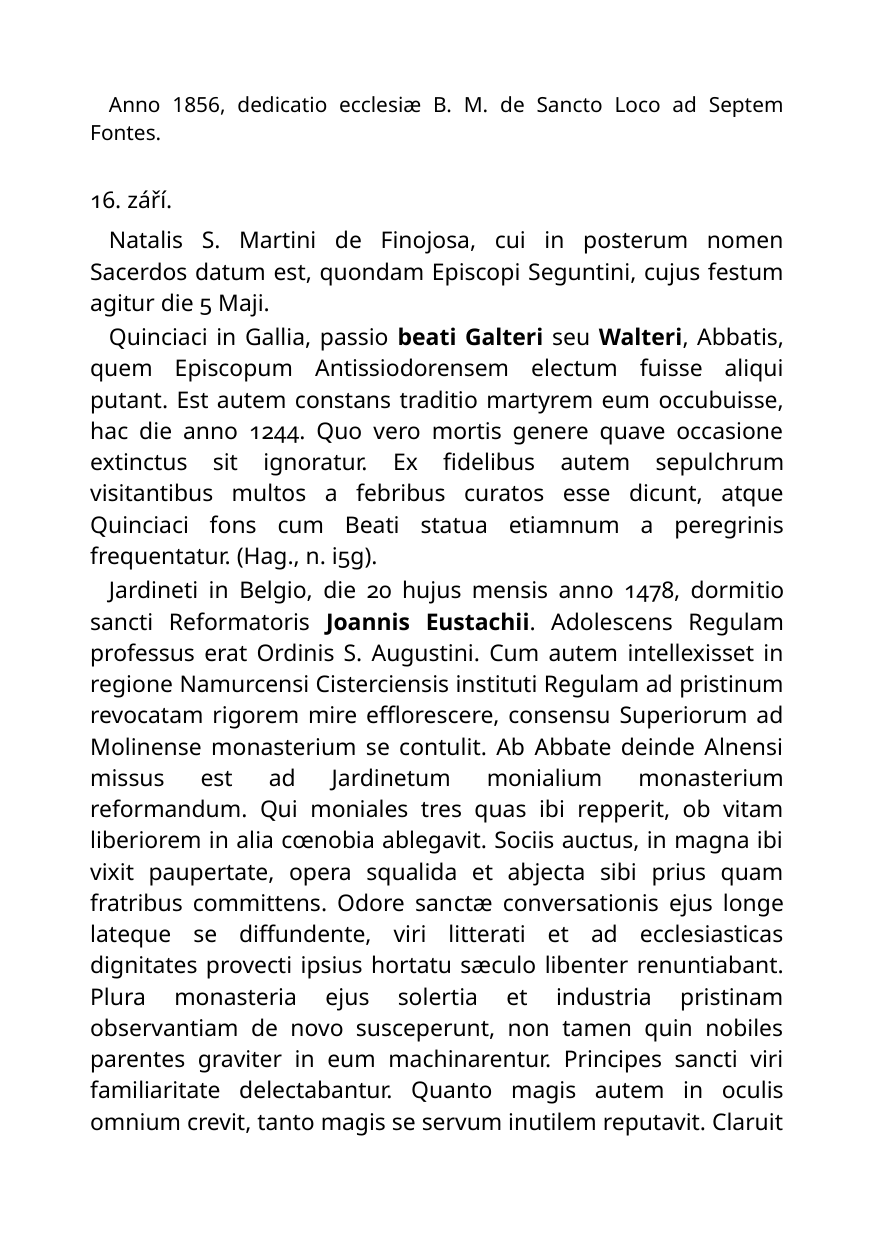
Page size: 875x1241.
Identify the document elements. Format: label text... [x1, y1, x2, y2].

text 16. září. [90, 184, 784, 215]
text Jardineti in Belgio, die 20 hujus mensis anno 1478, dormi­tio sancti Reformatoris Joannis Eustachii. Adolescens Regulam professus erat Ordinis S. Augustini. Cum autem intellexisset in regione Namurcensi Cisterciensis instituti Regulam ad pristinum revocatam rigorem mire efflorescere, consensu Superiorum ad Molinense monasterium se contulit. Ab Abbate deinde Alnensi missus est ad Jardinetum monialium monasterium reformandum. Qui moniales tres quas ibi repperit, ob vitam liberiorem in alia cœnobia ablegavit. Sociis auctus, in magna ibi vixit paupertate, opera squalida et abjecta sibi prius quam fratribus committens. Odore san­ctæ conversationis ejus longe lateque se diffundente, viri litterati et ad ecclesiasticas dignitates provecti ipsius hortatu sæculo libenter renuntiabant. Plura monasteria ejus solertia et industria pristinam observantiam de novo susceperunt, non tamen quin nobiles parentes graviter in eum machinarentur. Principes sancti viri familiaritate delectabantur. Quanto magis autem in oculis omnium crevit, tanto magis se servum inutilem reputavit. Claruit [90, 574, 784, 1137]
text Natalis S. Martini de Finojosa, cui in posterum nomen Sacerdos datum est, quondam Episcopi Seguntini, cujus festum agitur die 5 Maji. [90, 224, 784, 318]
text Quinciaci in Gallia, passio beati Galteri seu Walteri, Abbatis, quem Episcopum Antissiodorensem electum fuisse aliqui putant. Est autem constans traditio martyrem eum occubuisse, hac die anno 1244. Quo vero mortis genere quave occasione extinctus sit ignoratur. Ex fidelibus autem sepul­chrum visitantibus multos a febribus curatos esse dicunt, atque Quinciaci fons cum Beati statua etiamnum a peregrinis frequentatur. (Hag., n. i5g). [90, 321, 784, 571]
text Anno 1856, dedicatio ecclesiæ B. M. de Sancto Loco ad Septem Fontes. [90, 90, 784, 147]
